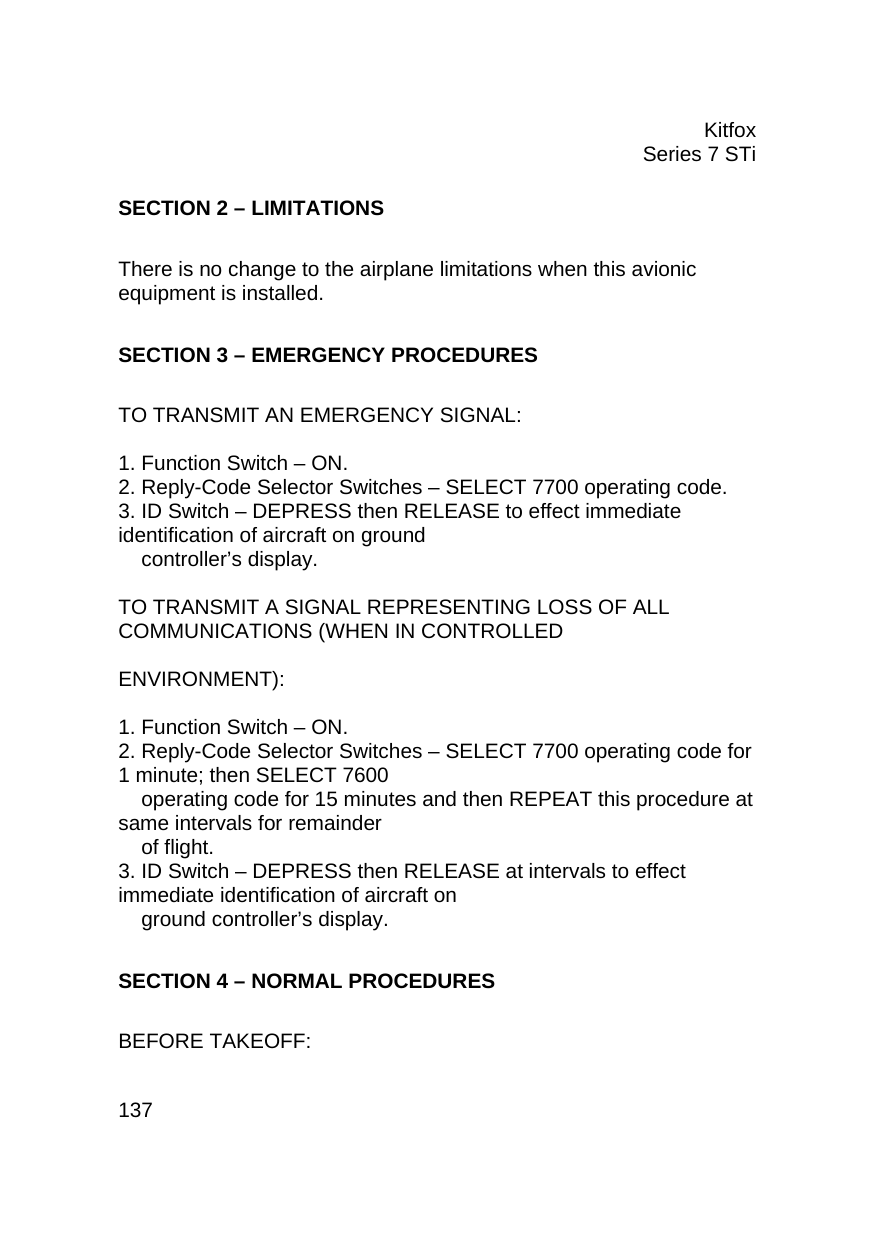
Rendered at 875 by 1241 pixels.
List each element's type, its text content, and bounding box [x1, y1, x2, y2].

text 1. Function Switch – ON. [118, 451, 756, 475]
text TO TRANSMIT A SIGNAL REPRESENTING LOSS OF ALL COMMUNICATIONS (WHEN IN CONTROLLED [118, 595, 756, 643]
text controller’s display. [118, 547, 756, 571]
text ENVIRONMENT): [118, 667, 756, 691]
text 2. Reply-Code Selector Switches – SELECT 7700 operating code. [118, 475, 756, 499]
text operating code for 15 minutes and then REPEAT this procedure at same intervals for remainder [118, 787, 756, 834]
text 2. Reply-Code Selector Switches – SELECT 7700 operating code for 1 minute; then SELECT 7600 [118, 739, 756, 787]
text 1. Function Switch – ON. [118, 715, 756, 739]
subtitle SECTION 2 – LIMITATIONS [118, 196, 756, 220]
subtitle SECTION 3 – EMERGENCY PROCEDURES [118, 343, 756, 367]
text There is no change to the airplane limitations when this avionic equipment is installed. [118, 256, 756, 304]
text BEFORE TAKEOFF: [118, 1029, 756, 1053]
text TO TRANSMIT AN EMERGENCY SIGNAL: [118, 403, 756, 427]
text 3. ID Switch – DEPRESS then RELEASE to effect immediate identification of aircraft on ground [118, 499, 756, 547]
text of flight. [118, 834, 756, 858]
text ground controller’s display. [118, 906, 756, 930]
subtitle SECTION 4 – NORMAL PROCEDURES [118, 969, 756, 993]
text 3. ID Switch – DEPRESS then RELEASE at intervals to effect immediate identification of aircraft on [118, 858, 756, 906]
